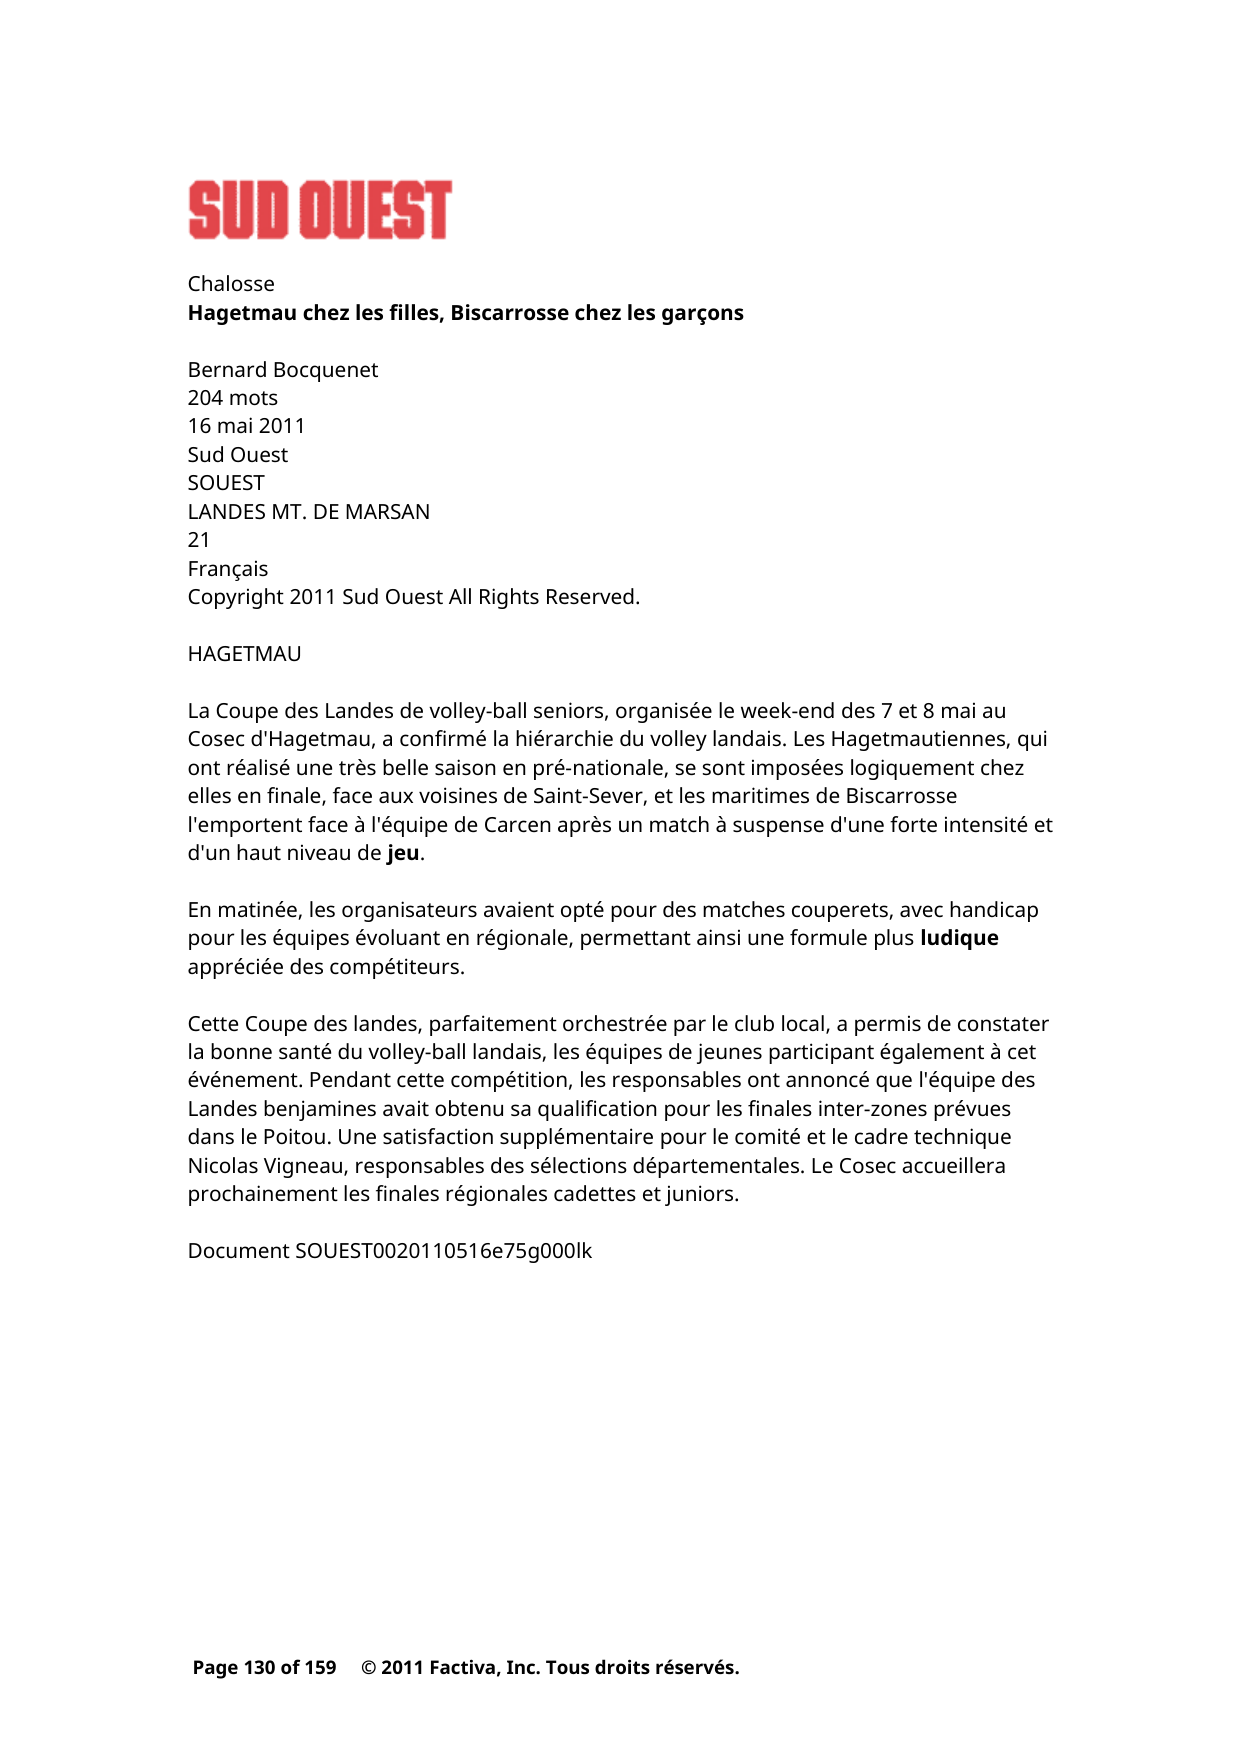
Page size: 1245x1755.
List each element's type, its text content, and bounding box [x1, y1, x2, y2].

text Cette Coupe des landes, parfaitement orchestrée par le club local, a permis de constater la bonne santé du volley-ball landais, les équipes de jeunes participant également à cet événement. Pendant cette compétition, les responsables ont annoncé que l'équipe des Landes benjamines avait obtenu sa qualification pour les finales inter-zones prévues dans le Poitou. Une satisfaction supplémentaire pour le comité et le cadre technique Nicolas Vigneau, responsables des sélections départementales. Le Cosec accueillera prochainement les finales régionales cadettes et juniors. [187, 1009, 1057, 1208]
text Hagetmau chez les filles, Biscarrosse chez les garçons [187, 298, 1057, 326]
text Copyright 2011 Sud Ouest All Rights Reserved. [187, 582, 1057, 611]
picture [187, 178, 454, 241]
text Bernard Bocquenet [187, 355, 1057, 383]
text 204 mots [187, 383, 1057, 412]
text Sud Ouest [187, 440, 1057, 468]
text LANDES MT. DE MARSAN [187, 497, 1057, 525]
text Document SOUEST0020110516e75g000lk [187, 1236, 1057, 1265]
text SOUEST [187, 468, 1057, 497]
text En matinée, les organisateurs avaient opté pour des matches couperets, avec handicap pour les équipes évoluant en régionale, permettant ainsi une formule plus ludique appréciée des compétiteurs. [187, 895, 1057, 980]
text 21 [187, 525, 1057, 554]
text 16 mai 2011 [187, 412, 1057, 440]
text HAGETMAU [187, 639, 1057, 667]
text Français [187, 554, 1057, 582]
text Chalosse [187, 269, 1057, 298]
text La Coupe des Landes de volley-ball seniors, organisée le week-end des 7 et 8 mai au Cosec d'Hagetmau, a confirmé la hiérarchie du volley landais. Les Hagetmautiennes, qui ont réalisé une très belle saison en pré-nationale, se sont imposées logiquement chez elles en finale, face aux voisines de Saint-Sever, et les maritimes de Biscarrosse l'emportent face à l'équipe de Carcen après un match à suspense d'une forte intensité et d'un haut niveau de jeu. [187, 696, 1057, 867]
